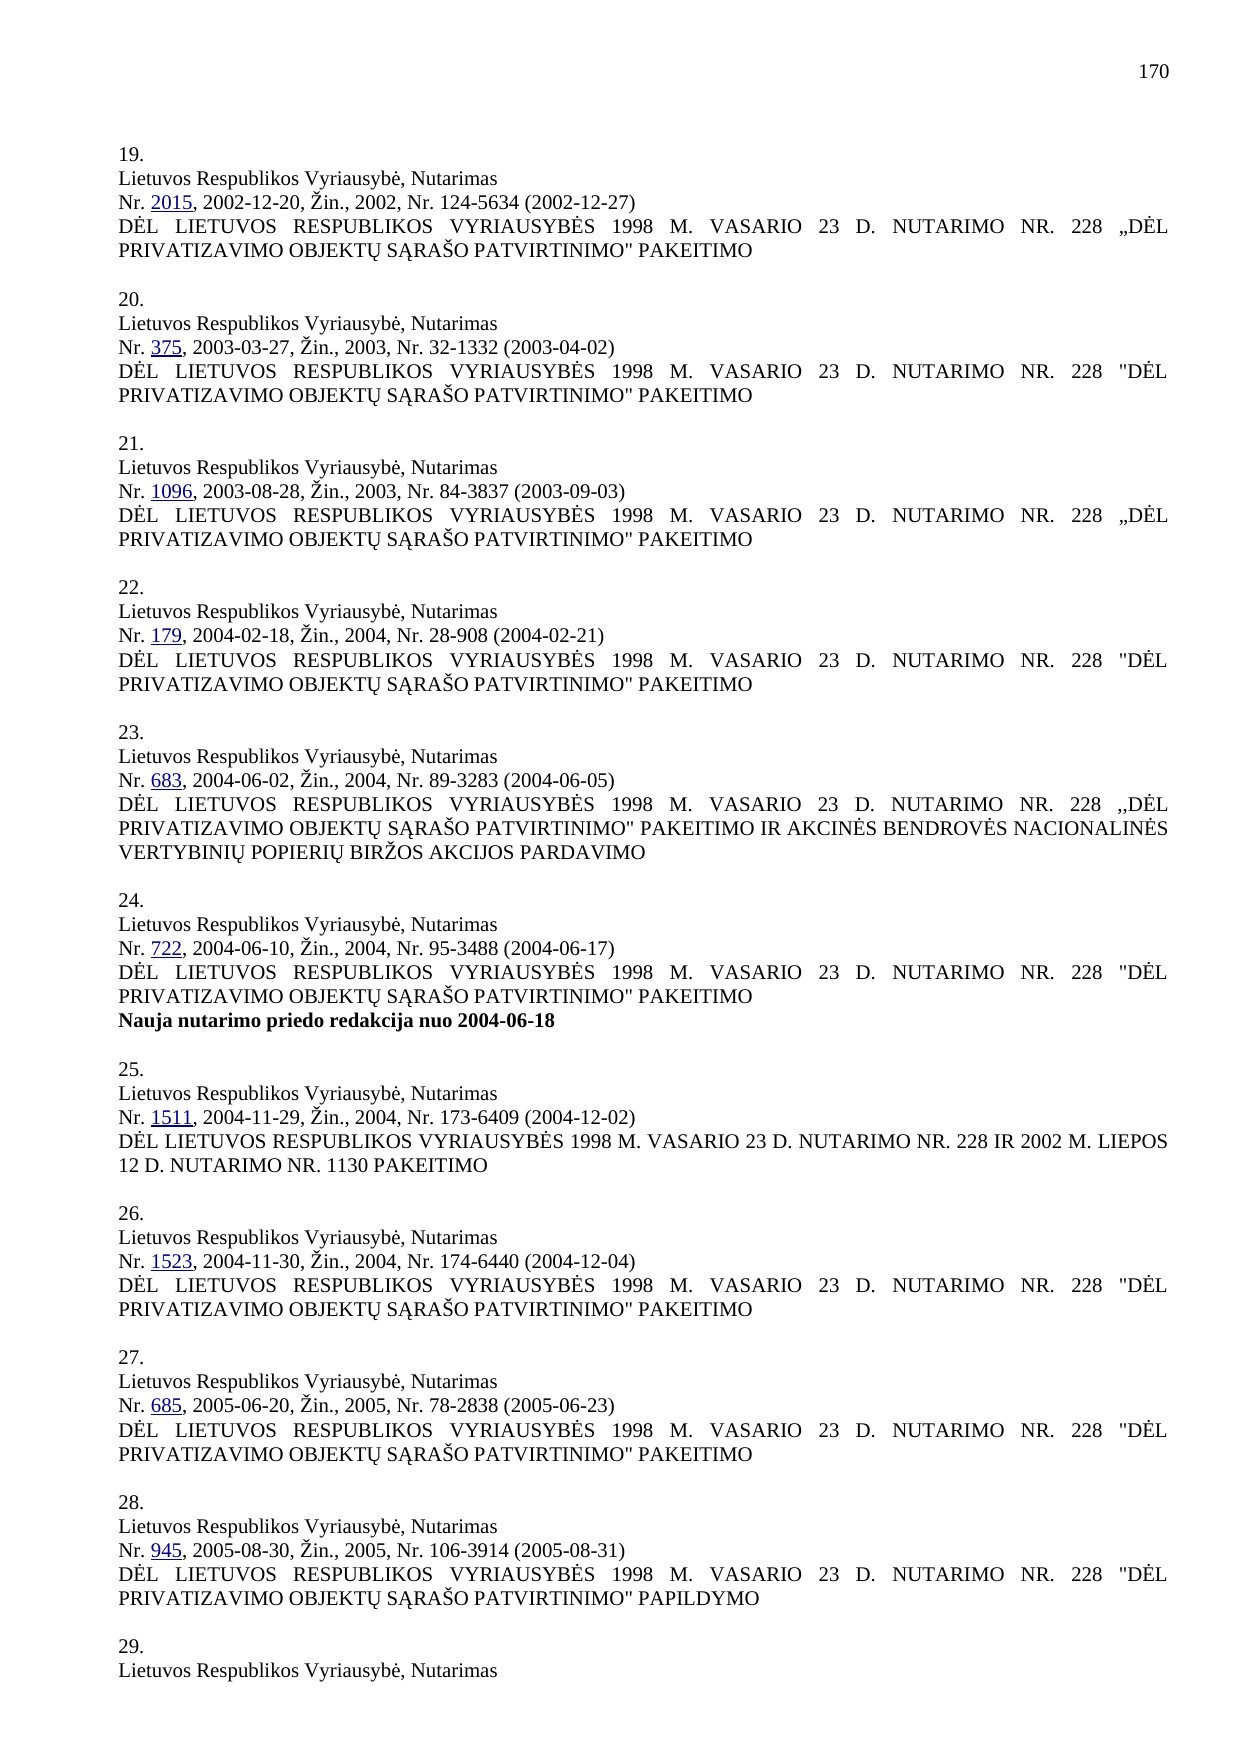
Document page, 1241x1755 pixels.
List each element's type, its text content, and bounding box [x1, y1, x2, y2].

text DĖL LIETUVOS RESPUBLIKOS VYRIAUSYBĖS 1998 M. VASARIO 23 D. NUTARIMO NR. 228 "DĖL PRIVATIZAVIMO OBJEKTŲ SĄRAŠO PATVIRTINIMO" PAKEITIMO [118, 647, 1169, 696]
text Nr. 945, 2005-08-30, Žin., 2005, Nr. 106-3914 (2005-08-31) [118, 1538, 1169, 1562]
text DĖL LIETUVOS RESPUBLIKOS VYRIAUSYBĖS 1998 M. VASARIO 23 D. NUTARIMO NR. 228 IR 2002 M. LIEPOS 12 D. NUTARIMO NR. 1130 PAKEITIMO [118, 1129, 1169, 1177]
text Nr. 179, 2004-02-18, Žin., 2004, Nr. 28-908 (2004-02-21) [118, 623, 1169, 647]
text 22. [118, 575, 1169, 599]
text 29. [118, 1634, 1169, 1658]
text 28. [118, 1490, 1169, 1514]
text Lietuvos Respublikos Vyriausybė, Nutarimas [118, 455, 1169, 479]
text Nr. 722, 2004-06-10, Žin., 2004, Nr. 95-3488 (2004-06-17) [118, 936, 1169, 960]
text DĖL LIETUVOS RESPUBLIKOS VYRIAUSYBĖS 1998 M. VASARIO 23 D. NUTARIMO NR. 228 „DĖL PRIVATIZAVIMO OBJEKTŲ SĄRAŠO PATVIRTINIMO" PAKEITIMO [118, 503, 1169, 551]
text Nr. 1523, 2004-11-30, Žin., 2004, Nr. 174-6440 (2004-12-04) [118, 1249, 1169, 1273]
text DĖL LIETUVOS RESPUBLIKOS VYRIAUSYBĖS 1998 M. VASARIO 23 D. NUTARIMO NR. 228 "DĖL PRIVATIZAVIMO OBJEKTŲ SĄRAŠO PATVIRTINIMO" PAKEITIMO [118, 359, 1169, 407]
text 19. [118, 142, 1169, 166]
text DĖL LIETUVOS RESPUBLIKOS VYRIAUSYBĖS 1998 M. VASARIO 23 D. NUTARIMO NR. 228 ,,DĖL PRIVATIZAVIMO OBJEKTŲ SĄRAŠO PATVIRTINIMO" PAKEITIMO IR AKCINĖS BENDROVĖS NACIONALINĖS VERTYBINIŲ POPIERIŲ BIRŽOS AKCIJOS PARDAVIMO [118, 792, 1169, 864]
text Lietuvos Respublikos Vyriausybė, Nutarimas [118, 599, 1169, 623]
text Lietuvos Respublikos Vyriausybė, Nutarimas [118, 311, 1169, 335]
text DĖL LIETUVOS RESPUBLIKOS VYRIAUSYBĖS 1998 M. VASARIO 23 D. NUTARIMO NR. 228 "DĖL PRIVATIZAVIMO OBJEKTŲ SĄRAŠO PATVIRTINIMO" PAPILDYMO [118, 1562, 1169, 1610]
text Lietuvos Respublikos Vyriausybė, Nutarimas [118, 1225, 1169, 1249]
text 24. [118, 888, 1169, 912]
text DĖL LIETUVOS RESPUBLIKOS VYRIAUSYBĖS 1998 M. VASARIO 23 D. NUTARIMO NR. 228 „DĖL PRIVATIZAVIMO OBJEKTŲ SĄRAŠO PATVIRTINIMO" PAKEITIMO [118, 214, 1169, 262]
text Lietuvos Respublikos Vyriausybė, Nutarimas [118, 912, 1169, 936]
text DĖL LIETUVOS RESPUBLIKOS VYRIAUSYBĖS 1998 M. VASARIO 23 D. NUTARIMO NR. 228 "DĖL PRIVATIZAVIMO OBJEKTŲ SĄRAŠO PATVIRTINIMO" PAKEITIMO [118, 1273, 1169, 1321]
text 27. [118, 1345, 1169, 1369]
text Lietuvos Respublikos Vyriausybė, Nutarimas [118, 744, 1169, 768]
text Nr. 1096, 2003-08-28, Žin., 2003, Nr. 84-3837 (2003-09-03) [118, 479, 1169, 503]
text 25. [118, 1057, 1169, 1081]
text Lietuvos Respublikos Vyriausybė, Nutarimas [118, 1081, 1169, 1105]
text DĖL LIETUVOS RESPUBLIKOS VYRIAUSYBĖS 1998 M. VASARIO 23 D. NUTARIMO NR. 228 "DĖL PRIVATIZAVIMO OBJEKTŲ SĄRAŠO PATVIRTINIMO" PAKEITIMO [118, 1417, 1169, 1466]
text 26. [118, 1201, 1169, 1225]
text Lietuvos Respublikos Vyriausybė, Nutarimas [118, 1658, 1169, 1682]
text Lietuvos Respublikos Vyriausybė, Nutarimas [118, 1369, 1169, 1393]
text Nr. 2015, 2002-12-20, Žin., 2002, Nr. 124-5634 (2002-12-27) [118, 190, 1169, 214]
text 21. [118, 431, 1169, 455]
text Lietuvos Respublikos Vyriausybė, Nutarimas [118, 166, 1169, 190]
text Nauja nutarimo priedo redakcija nuo 2004-06-18 [118, 1008, 1169, 1032]
text Nr. 1511, 2004-11-29, Žin., 2004, Nr. 173-6409 (2004-12-02) [118, 1105, 1169, 1129]
text Nr. 375, 2003-03-27, Žin., 2003, Nr. 32-1332 (2003-04-02) [118, 335, 1169, 359]
text 23. [118, 720, 1169, 744]
text Nr. 685, 2005-06-20, Žin., 2005, Nr. 78-2838 (2005-06-23) [118, 1393, 1169, 1417]
text Nr. 683, 2004-06-02, Žin., 2004, Nr. 89-3283 (2004-06-05) [118, 768, 1169, 792]
text DĖL LIETUVOS RESPUBLIKOS VYRIAUSYBĖS 1998 M. VASARIO 23 D. NUTARIMO NR. 228 "DĖL PRIVATIZAVIMO OBJEKTŲ SĄRAŠO PATVIRTINIMO" PAKEITIMO [118, 960, 1169, 1008]
text 20. [118, 287, 1169, 311]
text Lietuvos Respublikos Vyriausybė, Nutarimas [118, 1514, 1169, 1538]
